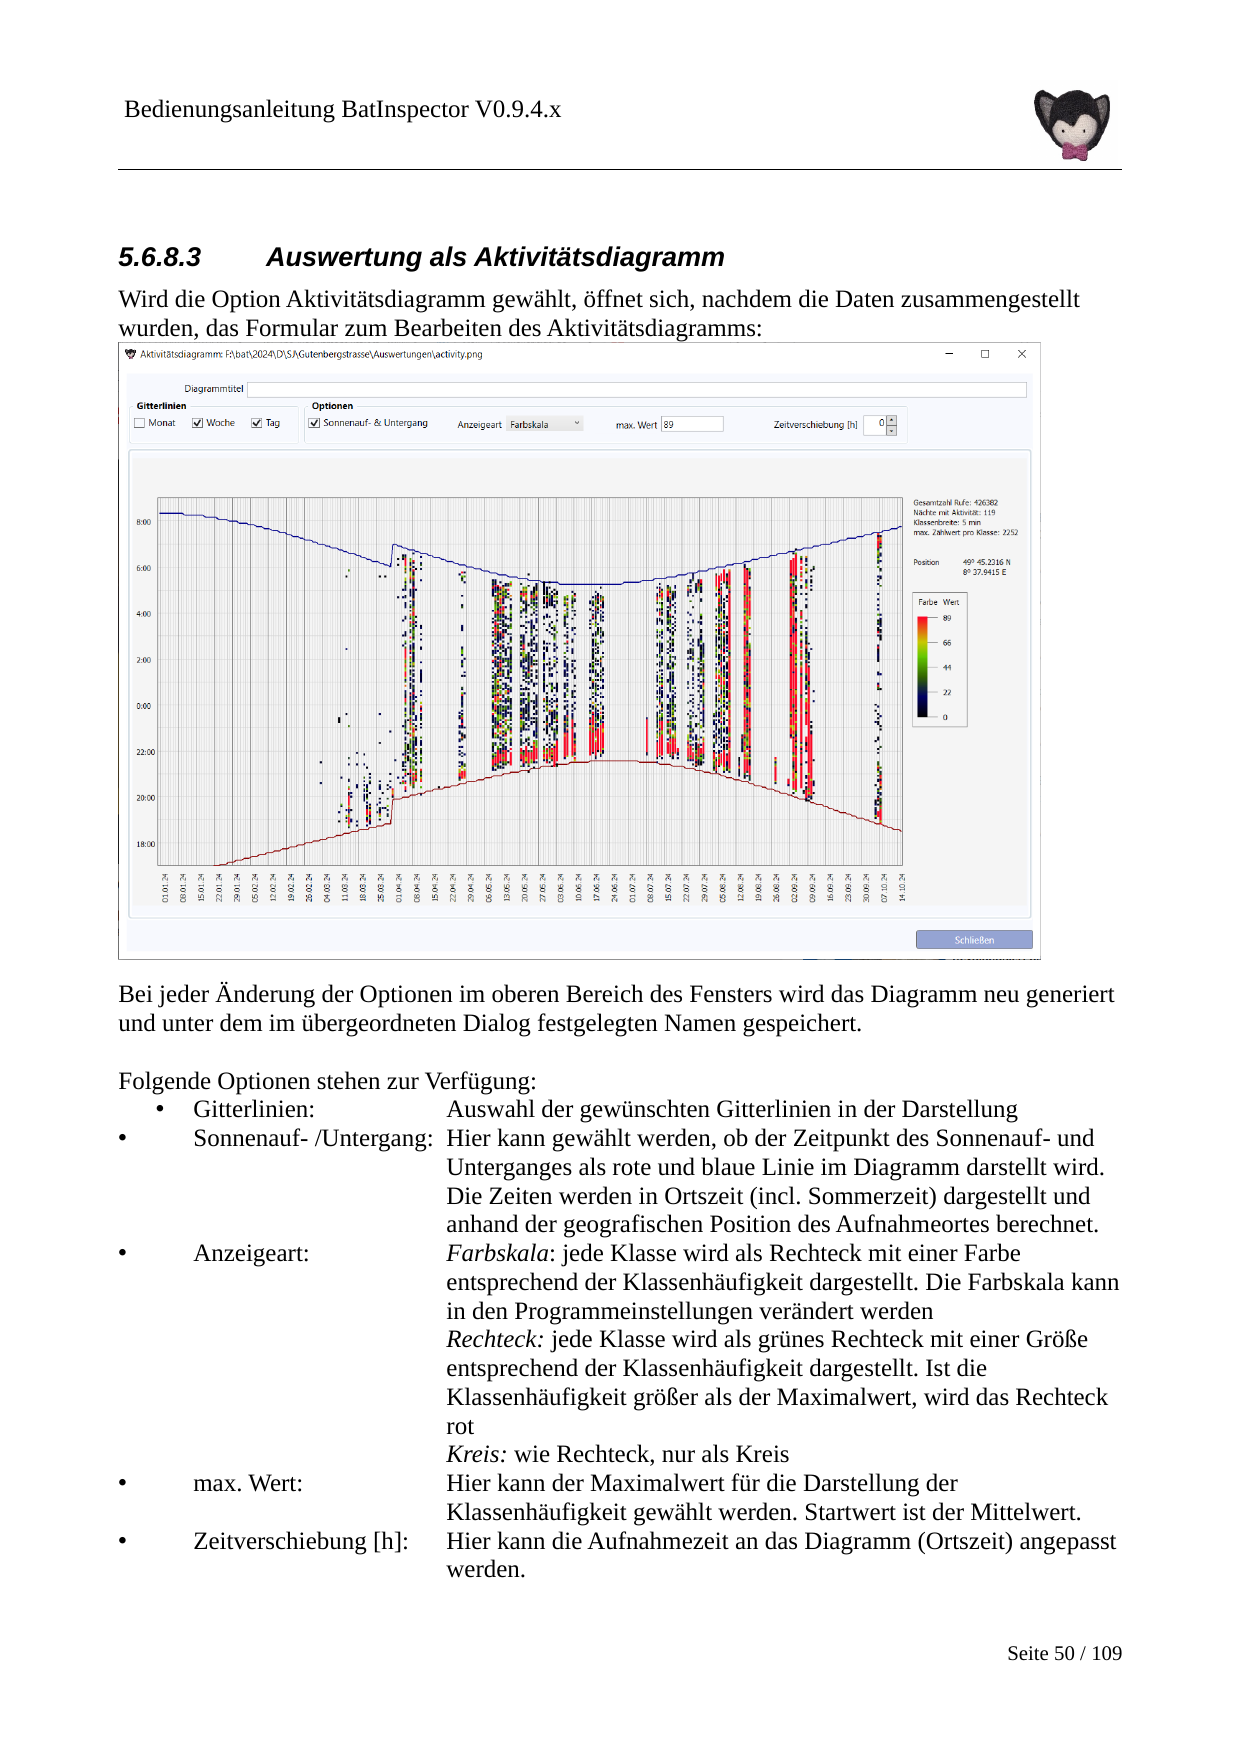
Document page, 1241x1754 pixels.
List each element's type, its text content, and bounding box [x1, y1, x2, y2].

list Anzeigeart: Farbskala: jede Klasse wird als Rechteck mit einer Farbe entsprechend der Klassenhäufigkeit dargestellt. Die Farbskala kann in den Programmeinstellungen verändert werden Rechteck: jede Klasse wird als grünes Rechteck mit einer Größe entsprechend der Klassenhäufigkeit dargestellt. Ist die Klassenhäufigkeit größer als der Maximalwert, wird das Rechteck rot [118, 1238, 1122, 1439]
list Sonnenauf- /Untergang: Hier kann gewählt werden, ob der Zeitpunkt des Sonnenauf- und Unterganges als rote und blaue Linie im Diagramm darstellt wird. Die Zeiten werden in Ortszeit (incl. Sommerzeit) dargestellt und anhand der geografischen Position des Aufnahmeortes berechnet. [118, 1123, 1122, 1238]
text Folgende Optionen stehen zur Verfügung: [118, 1066, 1122, 1094]
subtitle Auswertung als Aktivitätsdiagramm [118, 241, 1122, 272]
picture [1030, 80, 1119, 169]
list max. Wert: Hier kann der Maximalwert für die Darstellung der Klassenhäufigkeit gewählt werden. Startwert ist der Mittelwert. [118, 1468, 1122, 1526]
list Zeitverschiebung [h]: Hier kann die Aufnahmezeit an das Diagramm (Ortszeit) angepasst werden. [118, 1526, 1122, 1583]
list Kreis: wie Rechteck, nur als Kreis [118, 1439, 1122, 1468]
text Bei jeder Änderung der Optionen im oberen Bereich des Fensters wird das Diagramm neu generiert und unter dem im übergeordneten Dialog festgelegten Namen gespeichert. [118, 979, 1122, 1037]
picture [118, 342, 1041, 960]
text Wird die Option Aktivitätsdiagramm gewählt, öffnet sich, nachdem die Daten zusammengestellt wurden, das Formular zum Bearbeiten des Aktivitätsdiagramms: [118, 284, 1122, 979]
list Gitterlinien: Auswahl der gewünschten Gitterlinien in der Darstellung [156, 1094, 1122, 1123]
